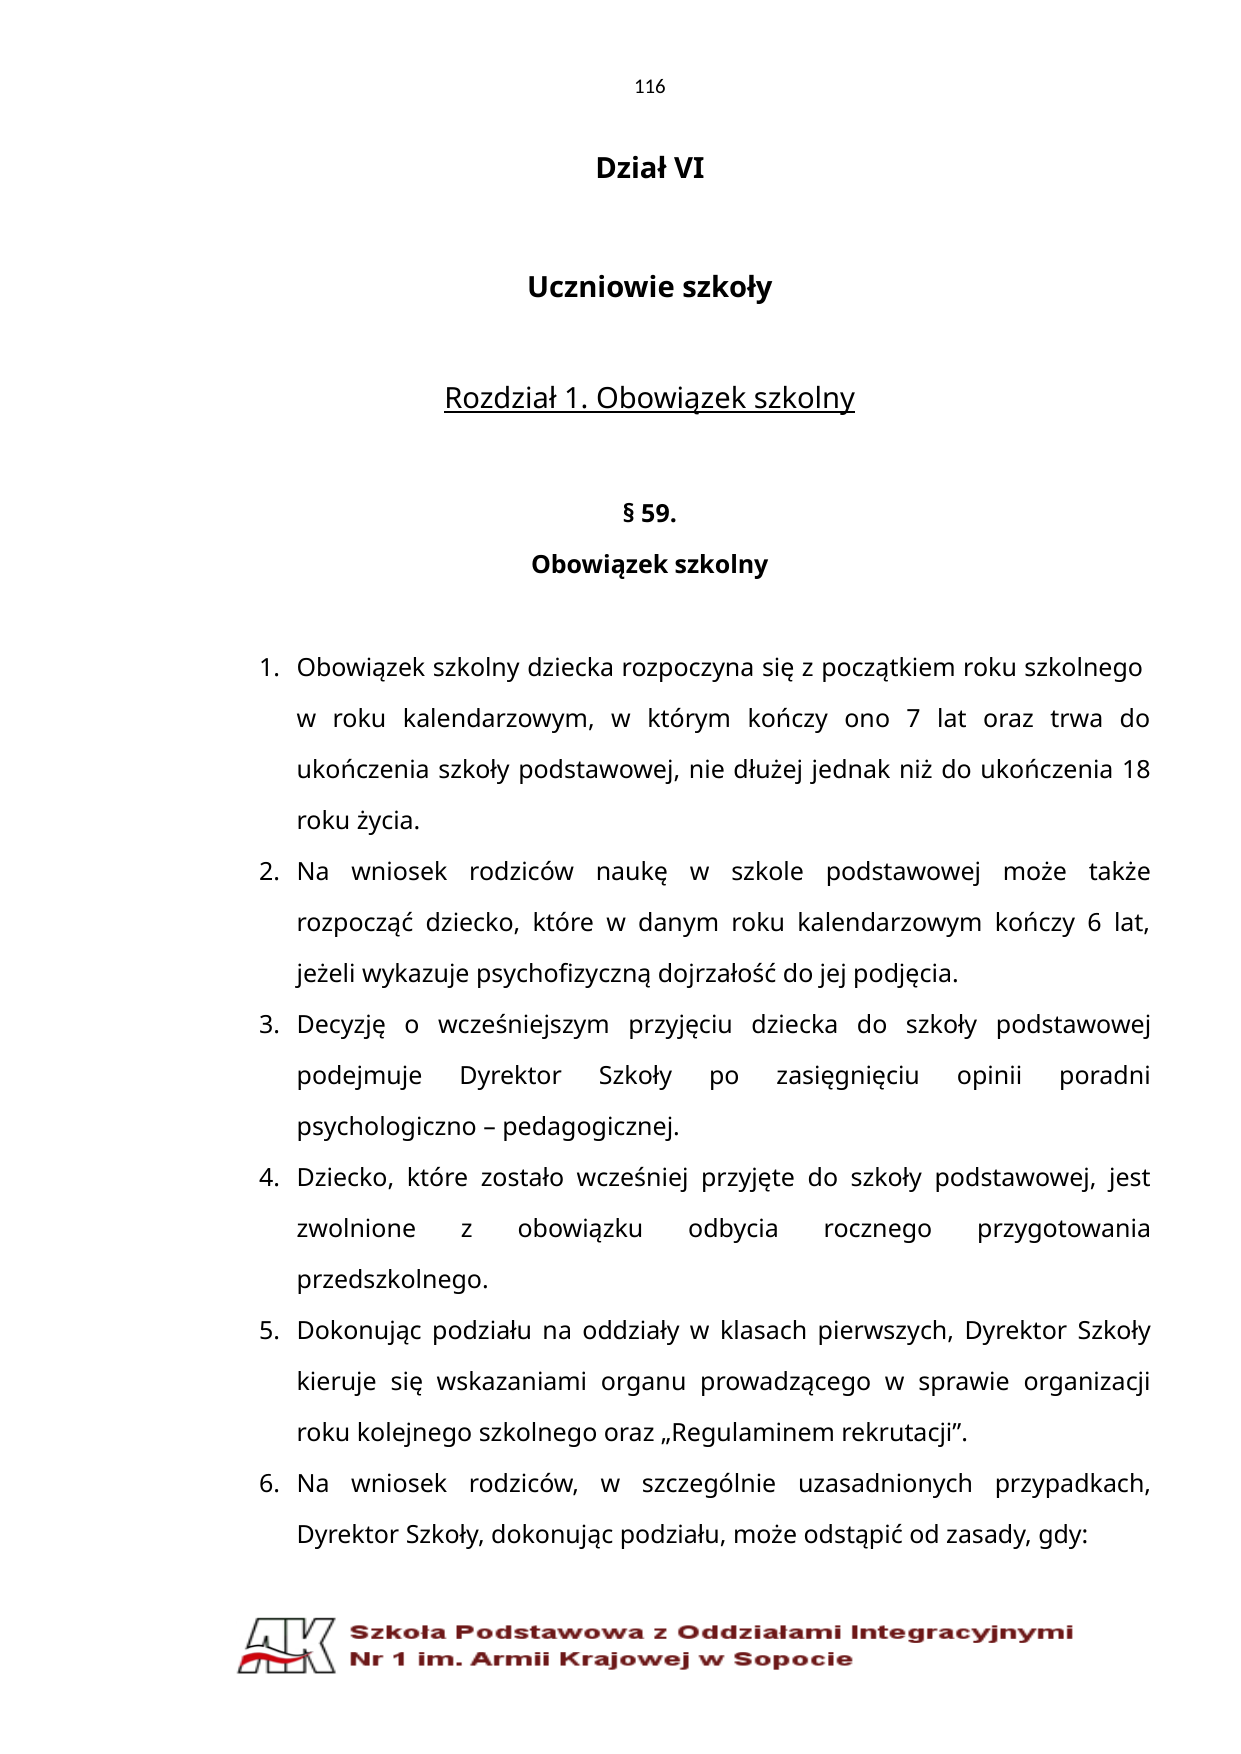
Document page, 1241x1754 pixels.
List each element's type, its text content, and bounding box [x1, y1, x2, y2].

list Na wniosek rodziców naukę w szkole podstawowej może także rozpocząć dziecko, które w danym roku kalendarzowym kończy 6 lat, jeżeli wykazuje psychofizyczną dojrzałość do jej podjęcia. [259, 853, 1152, 989]
text Uczniowie szkoły [148, 267, 1152, 306]
text § 59. [148, 496, 1152, 530]
list Dokonując podziału na oddziały w klasach pierwszych, Dyrektor Szkoły kieruje się wskazaniami organu prowadzącego w sprawie organizacji roku kolejnego szkolnego oraz „Regulaminem rekrutacji”. [259, 1313, 1152, 1449]
list Decyzję o wcześniejszym przyjęciu dziecka do szkoły podstawowej podejmuje Dyrektor Szkoły po zasięgnięciu opinii poradni psychologiczno – pedagogicznej. [259, 1006, 1152, 1143]
picture [236, 1611, 1122, 1680]
text Obowiązek szkolny [148, 547, 1152, 581]
list Na wniosek rodziców, w szczególnie uzasadnionych przypadkach, Dyrektor Szkoły, dokonując podziału, może odstąpić od zasady, gdy: [259, 1466, 1152, 1551]
text Dział VI [148, 148, 1152, 187]
list Dziecko, które zostało wcześniej przyjęte do szkoły podstawowej, jest zwolnione z obowiązku odbycia rocznego przygotowania przedszkolnego. [259, 1159, 1152, 1296]
text Rozdział 1. Obowiązek szkolny [148, 377, 1152, 417]
list Obowiązek szkolny dziecka rozpoczyna się z początkiem roku szkolnego w roku kalendarzowym, w którym kończy ono 7 lat oraz trwa do ukończenia szkoły podstawowej, nie dłużej jednak niż do ukończenia 18 roku życia. [259, 649, 1152, 836]
